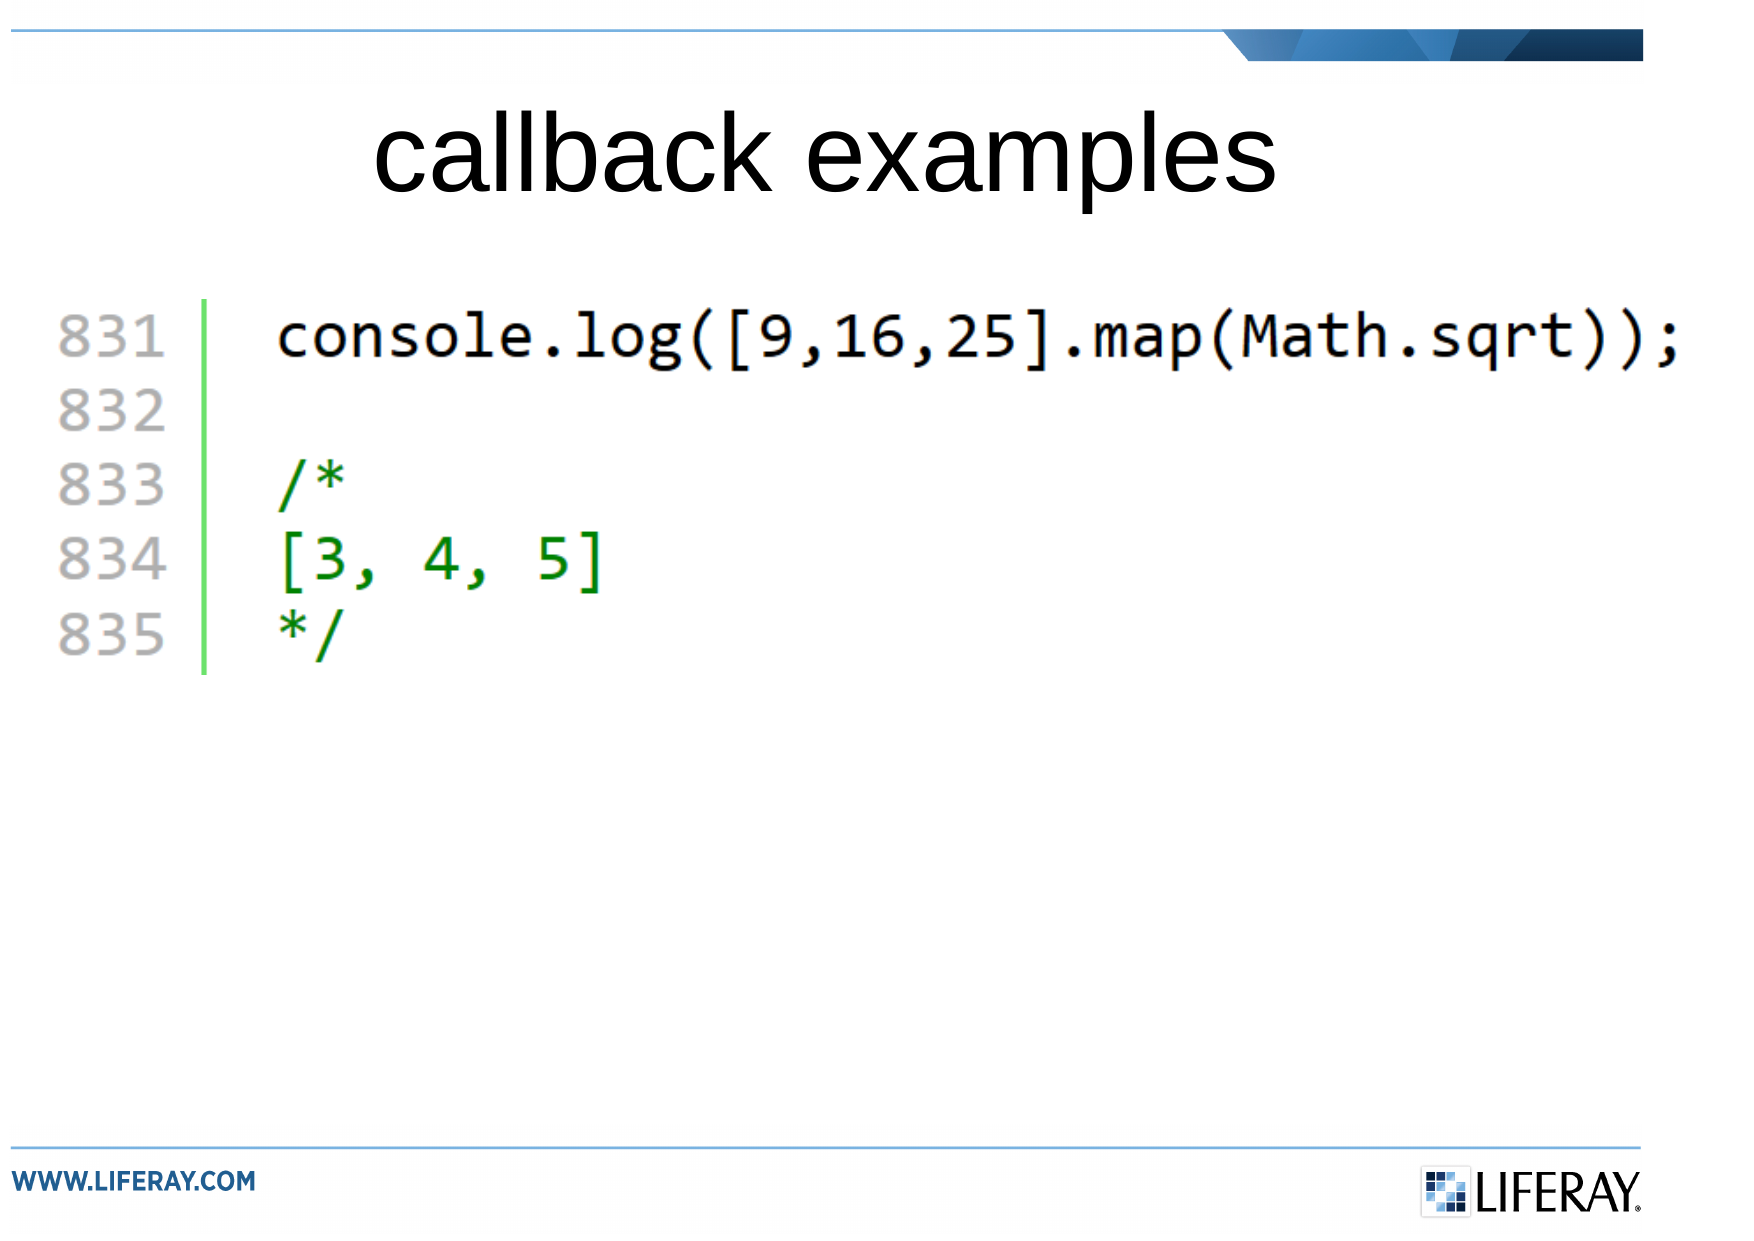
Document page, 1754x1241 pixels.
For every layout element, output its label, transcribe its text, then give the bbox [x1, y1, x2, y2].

picture [9, 1124, 1642, 1234]
picture [45, 299, 1685, 676]
picture [11, 0, 1644, 84]
title callback examples [82, 49, 1571, 257]
